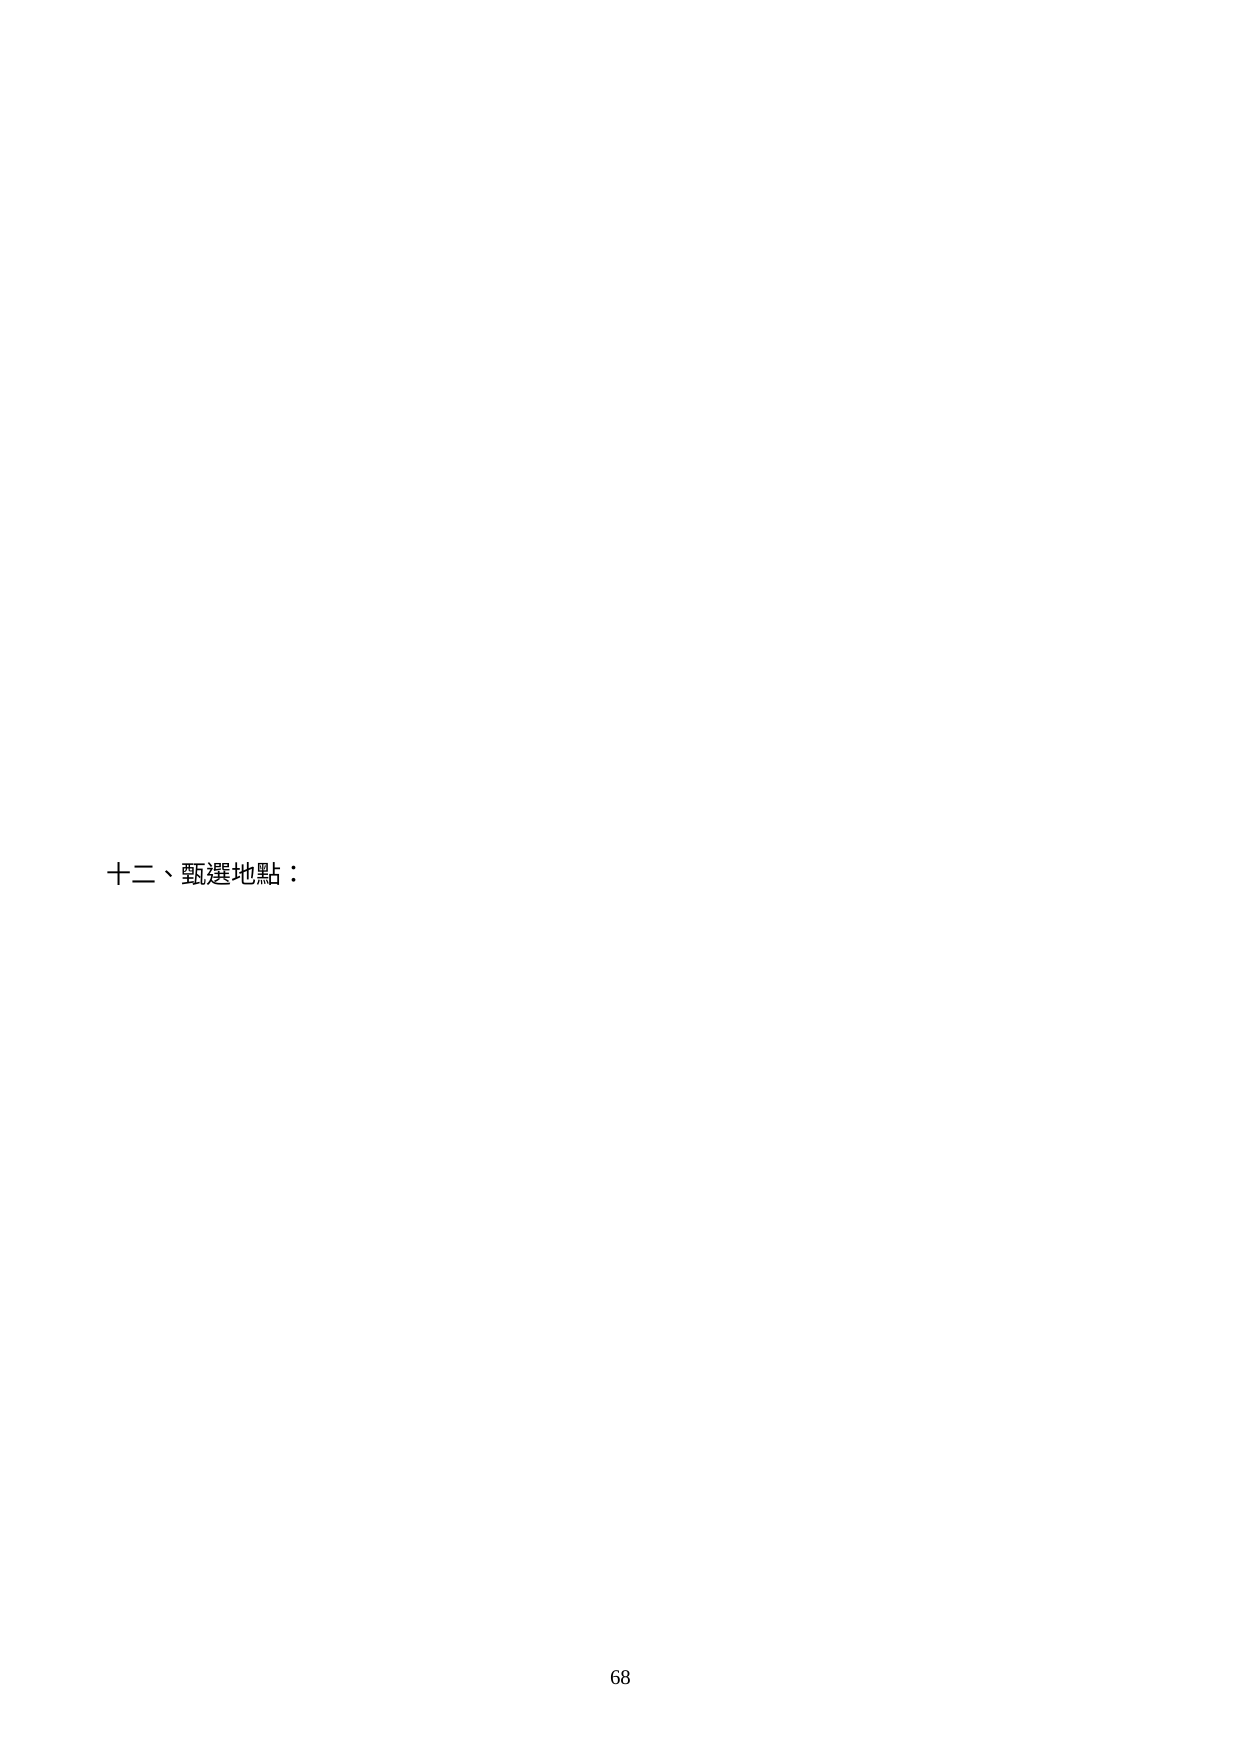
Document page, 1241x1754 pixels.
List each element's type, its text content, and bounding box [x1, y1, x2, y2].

text 十二、甄選地點： [106, 831, 1134, 893]
